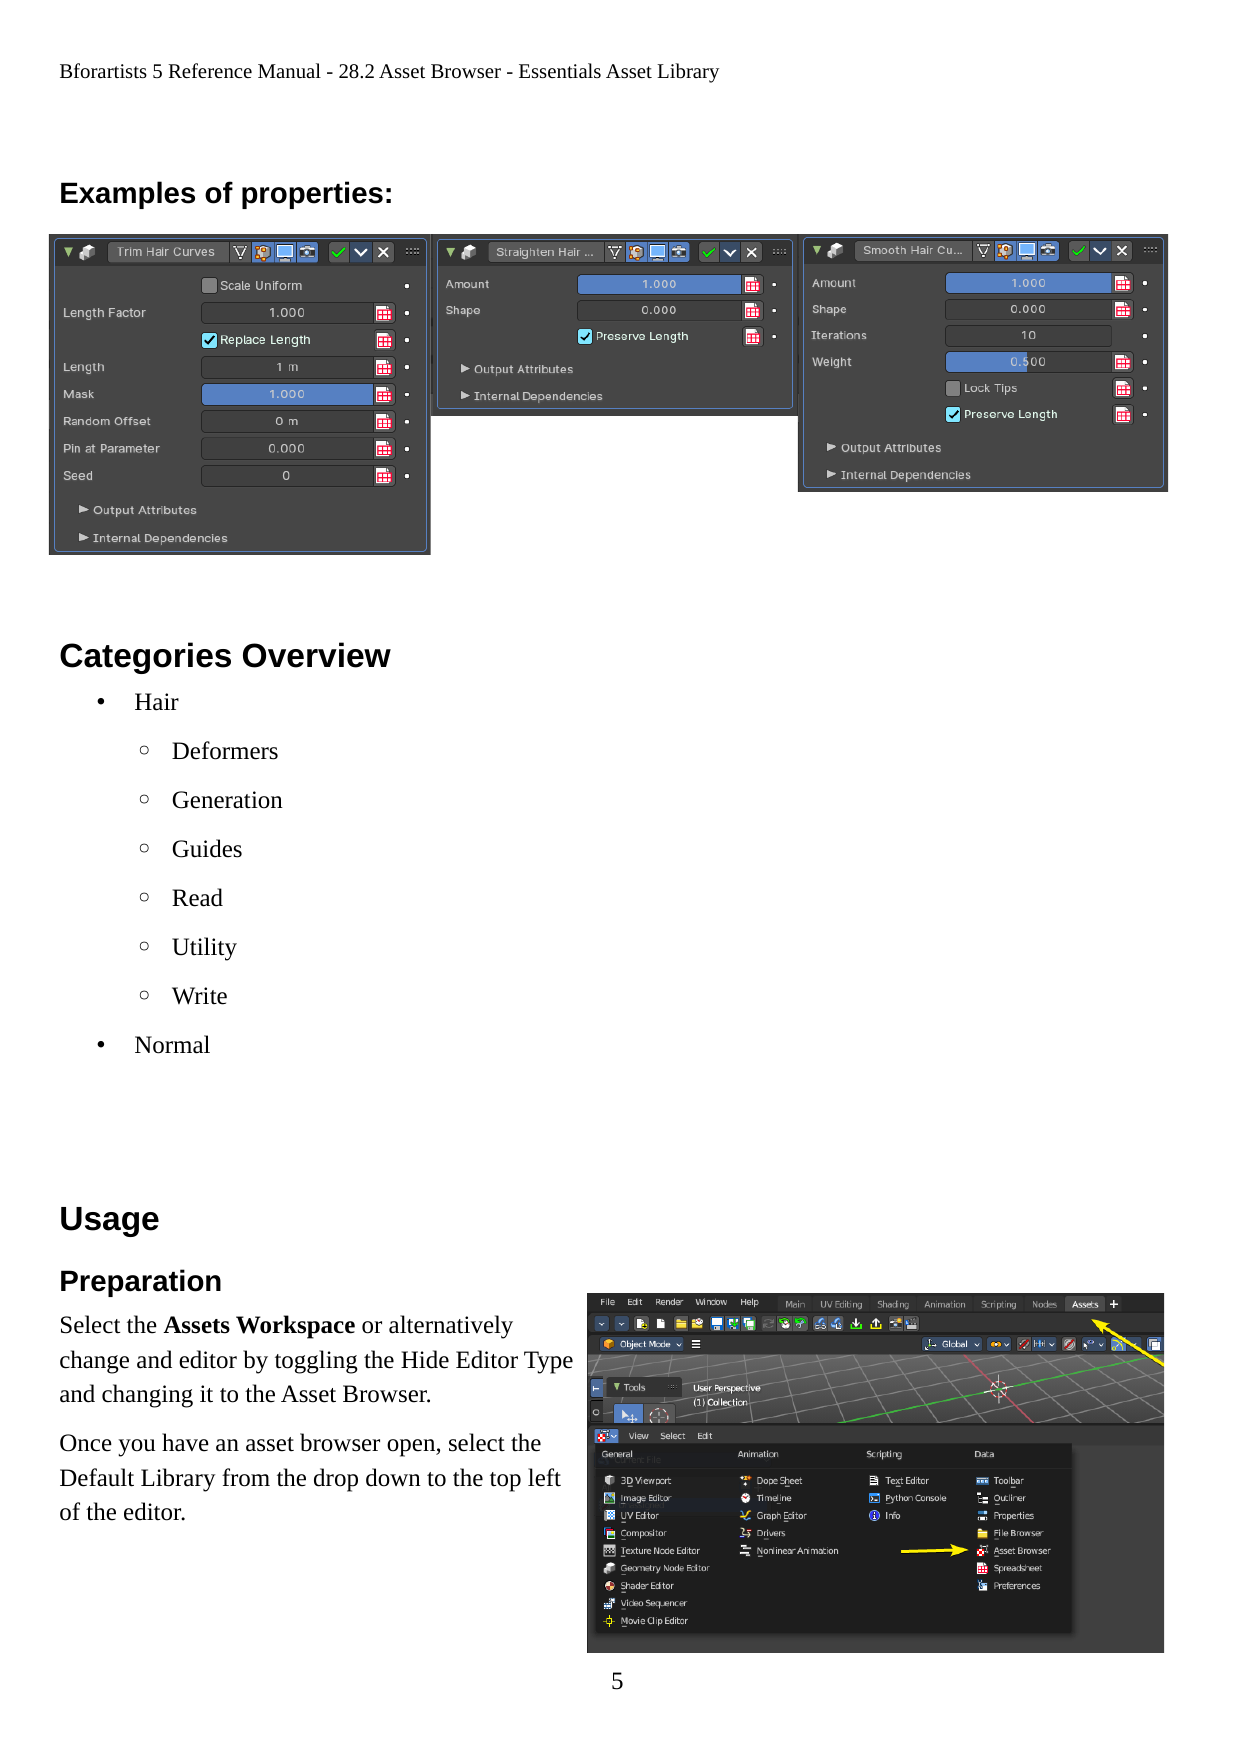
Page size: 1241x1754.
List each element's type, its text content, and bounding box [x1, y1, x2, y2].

subtitle Categories Overview [3, 636, 1181, 674]
subtitle Examples of properties: [59, 176, 1181, 210]
text Once you have an asset browser open, select the Default Library from the drop down to the top left of the editor. [59, 1428, 587, 1526]
list Write [134, 981, 1181, 1010]
list Normal [97, 1030, 1181, 1059]
list Utility [134, 932, 1181, 961]
subtitle Usage [59, 1198, 1181, 1237]
list Guides [134, 834, 1181, 863]
subtitle Preparation [59, 1264, 1181, 1298]
list Read [134, 883, 1181, 912]
list Hair [97, 687, 1181, 716]
text Select the Assets Workspace or alternatively change and editor by toggling the Hide Editor Type and changing it to the Asset Browser. [59, 1310, 587, 1408]
picture [587, 1293, 1165, 1653]
picture [48, 234, 1169, 555]
list Deformers [134, 736, 1181, 765]
list Generation [134, 785, 1181, 814]
